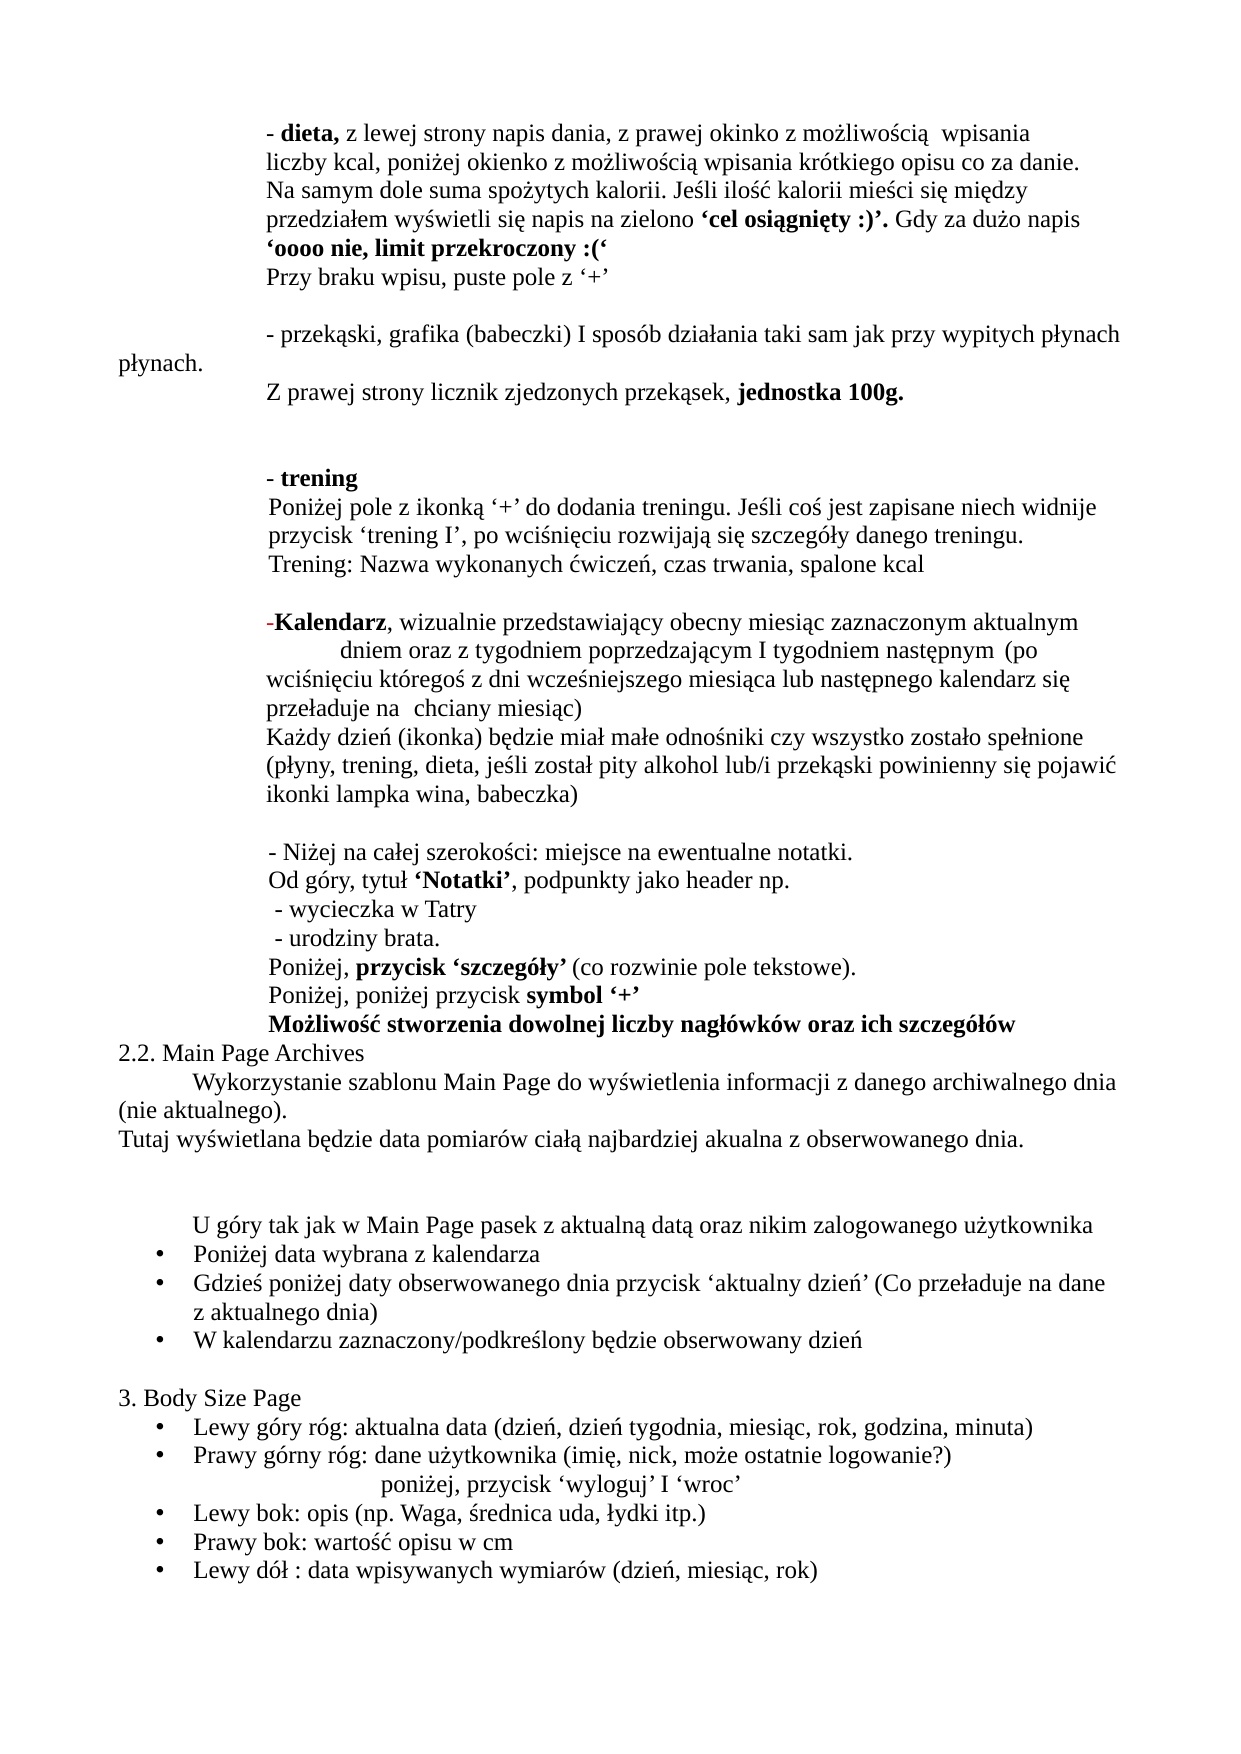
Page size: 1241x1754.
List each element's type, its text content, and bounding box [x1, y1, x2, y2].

text U góry tak jak w Main Page pasek z aktualną datą oraz nikim zalogowanego użytkownika [118, 1211, 1122, 1239]
text 2.2. Main Page Archives [118, 1038, 1122, 1067]
text -Kalendarz, wizualnie przedstawiający obecny miesiąc zaznaczonym aktualnym dniem oraz z tygodniem poprzedzającym I tygodniem następnym (po wciśnięciu któregoś z dni wcześniejszego miesiąca lub następnego kalendarz się przeładuje na chciany miesiąc) Każdy dzień (ikonka) będzie miał małe odnośniki czy wszystko zostało spełnione (płyny, trening, dieta, jeśli został pity alkohol lub/i przekąski powinienny się pojawić ikonki lampka wina, babeczka) [118, 578, 1122, 808]
text 3. Body Size Page [118, 1383, 1122, 1412]
list Prawy górny róg: dane użytkownika (imię, nick, może ostatnie logowanie?) [156, 1441, 1122, 1469]
text Tutaj wyświetlana będzie data pomiarów ciałą najbardziej akualna z obserwowanego dnia. [118, 1124, 1122, 1153]
text Wykorzystanie szablonu Main Page do wyświetlenia informacji z danego archiwalnego dnia (nie aktualnego). [118, 1067, 1122, 1124]
list W kalendarzu zaznaczony/podkreślony będzie obserwowany dzień [156, 1326, 1122, 1354]
list Poniżej pole z ikonką ‘+’ do dodania treningu. Jeśli coś jest zapisane niech widnije przycisk ‘trening I’, po wciśnięciu rozwijają się szczegóły danego treningu. Trening: Nazwa wykonanych ćwiczeń, czas trwania, spalone kcal [231, 492, 1122, 578]
list Od góry, tytuł ‘Notatki’, podpunkty jako header np. - wycieczka w Tatry - urodziny brata. Poniżej, przycisk ‘szczegóły’ (co rozwinie pole tekstowe). Poniżej, poniżej przycisk symbol ‘+’ [231, 866, 1122, 1009]
list - Niżej na całej szerokości: miejsce na ewentualne notatki. [231, 837, 1122, 866]
list Możliwość stworzenia dowolnej liczby nagłówków oraz ich szczegółów [231, 1009, 1122, 1038]
list poniżej, przycisk ‘wyloguj’ I ‘wroc’ [343, 1469, 1122, 1498]
list Gdzieś poniżej daty obserwowanego dnia przycisk ‘aktualny dzień’ (Co przeładuje na dane z aktualnego dnia) [156, 1268, 1122, 1326]
list Poniżej data wybrana z kalendarza [156, 1239, 1122, 1268]
list Lewy góry róg: aktualna data (dzień, dzień tygodnia, miesiąc, rok, godzina, minuta) [156, 1412, 1122, 1441]
text - dieta, z lewej strony napis dania, z prawej okinko z możliwością wpisania liczby kcal, poniżej okienko z możliwością wpisania krótkiego opisu co za danie. Na samym dole suma spożytych kalorii. Jeśli ilość kalorii mieści się między przedziałem wyświetli się napis na zielono ‘cel osiągnięty :)’. Gdy za dużo napis ‘oooo nie, limit przekroczony :(‘ Przy braku wpisu, puste pole z ‘+’ - przekąski, grafika (babeczki) I sposób działania taki sam jak przy wypitych płynach płynach. Z prawej strony licznik zjedzonych przekąsek, jednostka 100g. [118, 118, 1122, 434]
list Lewy bok: opis (np. Waga, średnica uda, łydki itp.) [156, 1498, 1122, 1527]
list Prawy bok: wartość opisu w cm [156, 1527, 1122, 1556]
list Lewy dół : data wpisywanych wymiarów (dzień, miesiąc, rok) [156, 1556, 1122, 1584]
text - trening [118, 463, 1122, 492]
